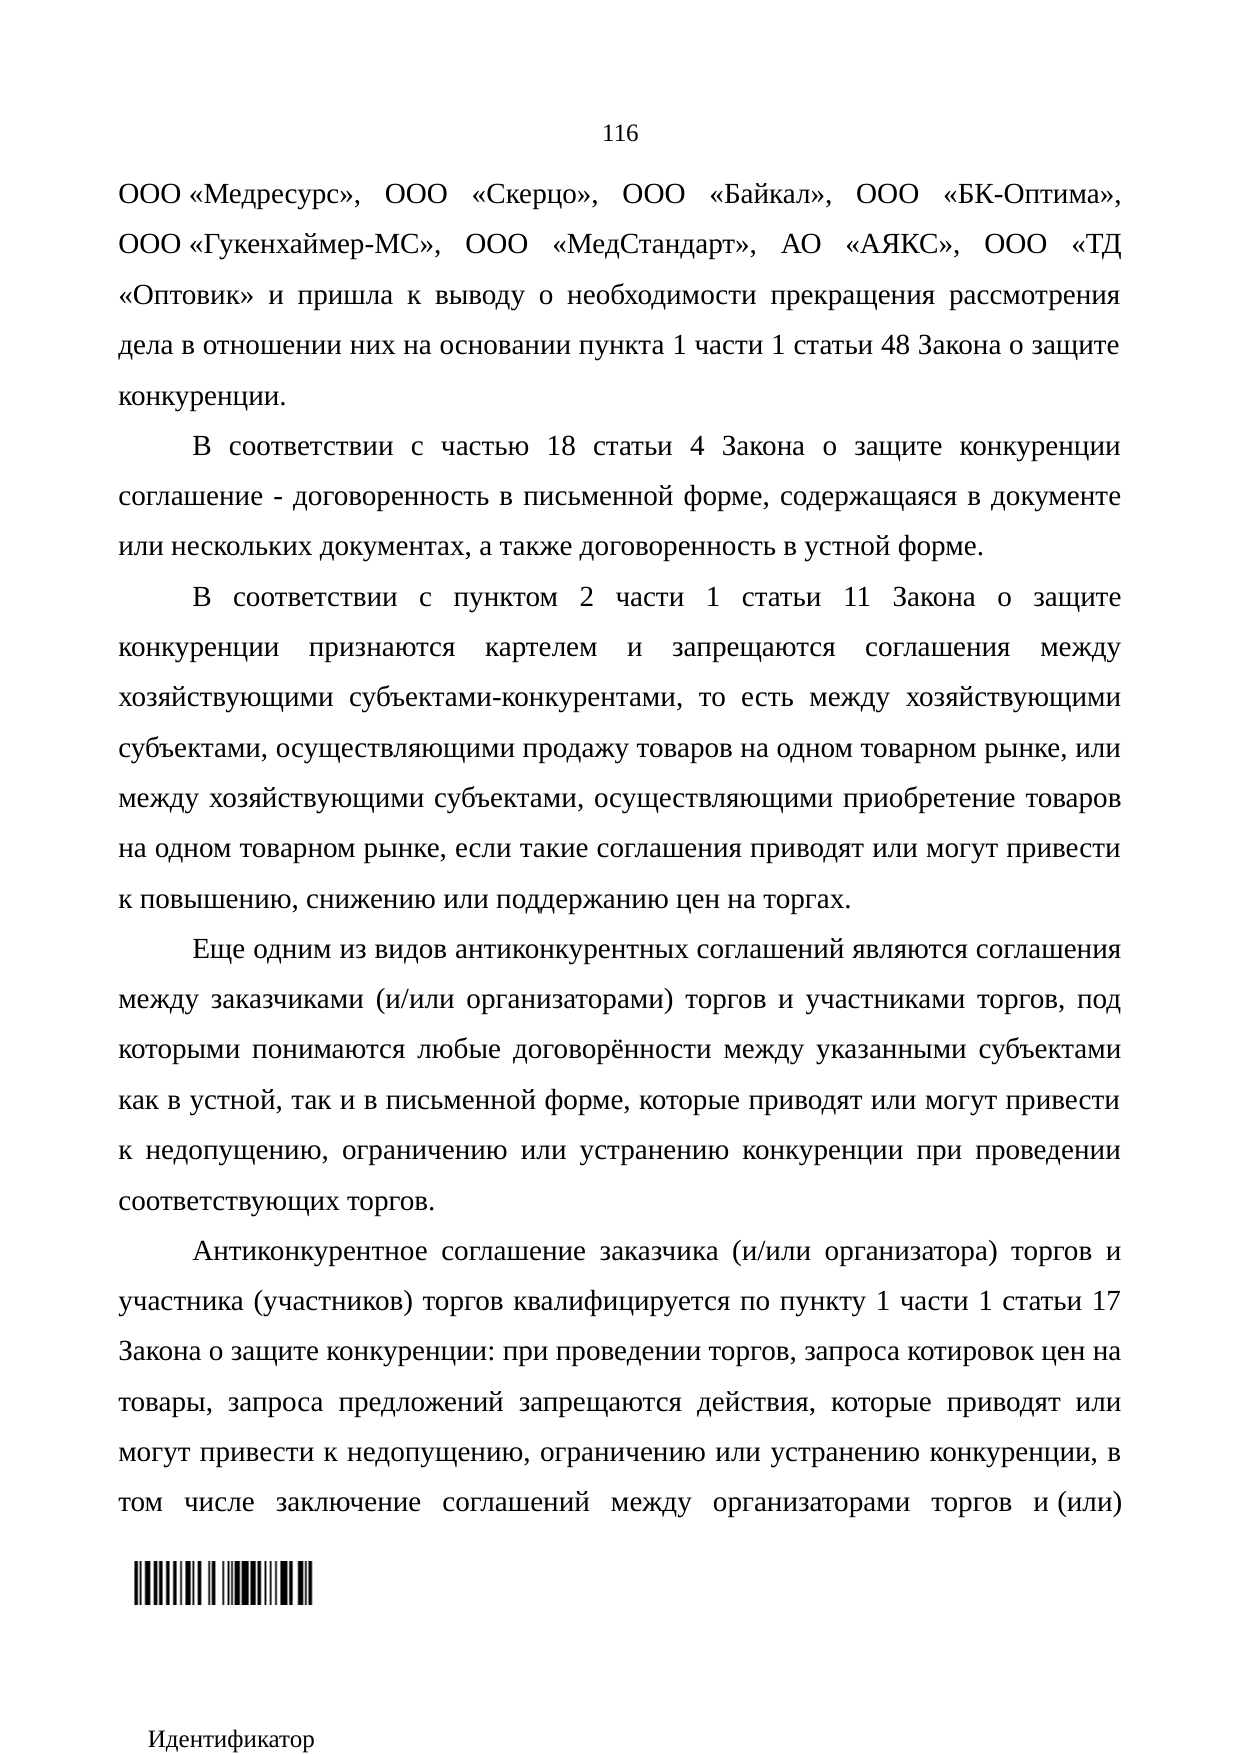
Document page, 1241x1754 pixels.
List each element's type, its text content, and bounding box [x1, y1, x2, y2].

text В соответствии с частью 18 статьи 4 Закона о защите конкуренции соглашение - договоренность в письменной форме, содержащаяся в документе или нескольких документах, а также договоренность в устной форме. [118, 428, 1122, 562]
text Антиконкурентное соглашение заказчика (и/или организатора) торгов и участника (участников) торгов квалифицируется по пункту 1 части 1 статьи 17 Закона о защите конкуренции: при проведении торгов, запроса котировок цен на товары, запроса предложений запрещаются действия, которые приводят или могут привести к недопущению, ограничению или устранению конкуренции, в том числе заключение соглашений между организаторами торгов и (или) [118, 1233, 1122, 1518]
text ООО «Медресурс», ООО «Скерцо», ООО «Байкал», ООО «БК-Оптима», ООО «Гукенхаймер-МС», ООО «МедСтандарт», АО «АЯКС», ООО «ТД «Оптовик» и пришла к выводу о необходимости прекращения рассмотрения дела в отношении них на основании пункта 1 части 1 статьи 48 Закона о защите конкуренции. [118, 176, 1122, 411]
picture [119, 1561, 329, 1605]
text Еще одним из видов антиконкурентных соглашений являются соглашения между заказчиками (и/или организаторами) торгов и участниками торгов, под которыми понимаются любые договорённости между указанными субъектами как в устной, так и в письменной форме, которые приводят или могут привести к недопущению, ограничению или устранению конкуренции при проведении соответствующих торгов. [118, 931, 1122, 1216]
text В соответствии с пунктом 2 части 1 статьи 11 Закона о защите конкуренции признаются картелем и запрещаются соглашения между хозяйствующими субъектами-конкурентами, то есть между хозяйствующими субъектами, осуществляющими продажу товаров на одном товарном рынке, или между хозяйствующими субъектами, осуществляющими приобретение товаров на одном товарном рынке, если такие соглашения приводят или могут привести к повышению, снижению или поддержанию цен на торгах. [118, 579, 1122, 914]
